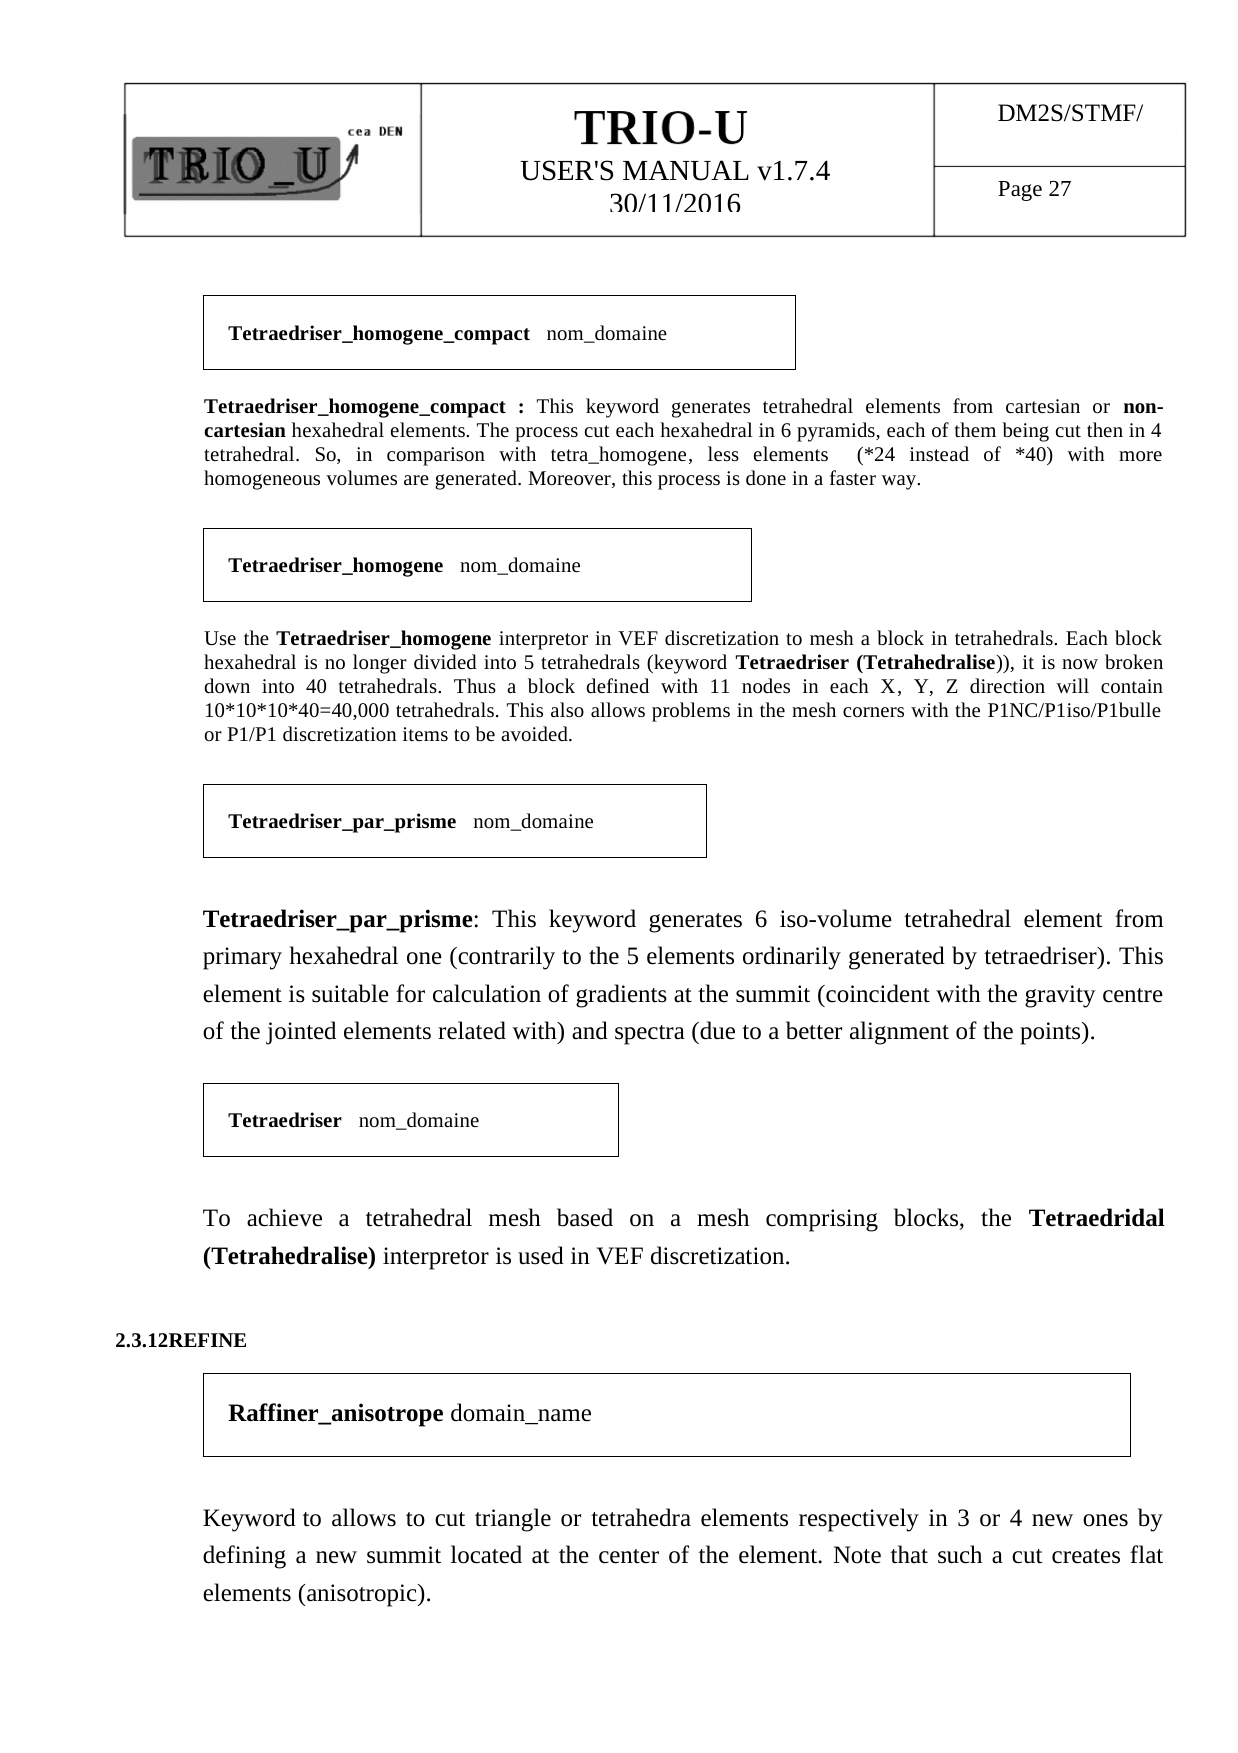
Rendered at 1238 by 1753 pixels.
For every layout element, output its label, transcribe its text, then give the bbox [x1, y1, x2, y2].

text Tetraedriser_par_prisme: This keyword generates 6 iso-volume tetrahedral element from primary hexahedral one (contrarily to the 5 elements ordinarily generated by tetraedriser). This element is suitable for calculation of gradients at the summit (coincident with the gravity centre of the jointed elements related with) and spectra (due to a better alignment of the points). [203, 895, 1165, 1045]
table_header Tetraedriser_par_prisme nom_domaine [204, 785, 706, 857]
text Use the Tetraedriser_homogene interpretor in VEF discretization to mesh a block in tetrahedrals. Each block hexahedral is no longer divided into 5 tetrahedrals (keyword Tetraedriser (Tetrahedralise)), it is now broken down into 40 tetrahedrals. Thus a block defined with 11 nodes in each X, Y, Z direction will contain 10*10*10*40=40,000 tetrahedrals. This also allows problems in the mesh corners with the P1NC/P1iso/P1bulle or P1/P1 discretization items to be avoided. [204, 626, 1164, 746]
text Keyword to allows to cut triangle or tetrahedra elements respectively in 3 or 4 new ones by defining a new summit located at the center of the element. Note that such a cut creates flat elements (anisotropic). [203, 1494, 1165, 1607]
table_header Raffiner_anisotrope domain_name [204, 1374, 1130, 1456]
table_header Tetraedriser nom_domaine [204, 1084, 618, 1156]
text Tetraedriser_homogene_compact : This keyword generates tetrahedral elements from cartesian or non-cartesian hexahedral elements. The process cut each hexahedral in 6 pyramids, each of them being cut then in 4 tetrahedral. So, in comparison with tetra_homogene, less elements (*24 instead of *40) with more homogeneous volumes are generated. Moreover, this process is done in a faster way. [204, 394, 1164, 490]
table_header Tetraedriser_homogene nom_domaine [204, 529, 751, 601]
subtitle REFINE [115, 1328, 1164, 1352]
table_header Tetraedriser_homogene_compact nom_domaine [204, 296, 795, 368]
text To achieve a tetrahedral mesh based on a mesh comprising blocks, the Tetraedridal (Tetrahedralise) interpretor is used in VEF discretization. [203, 1194, 1165, 1269]
